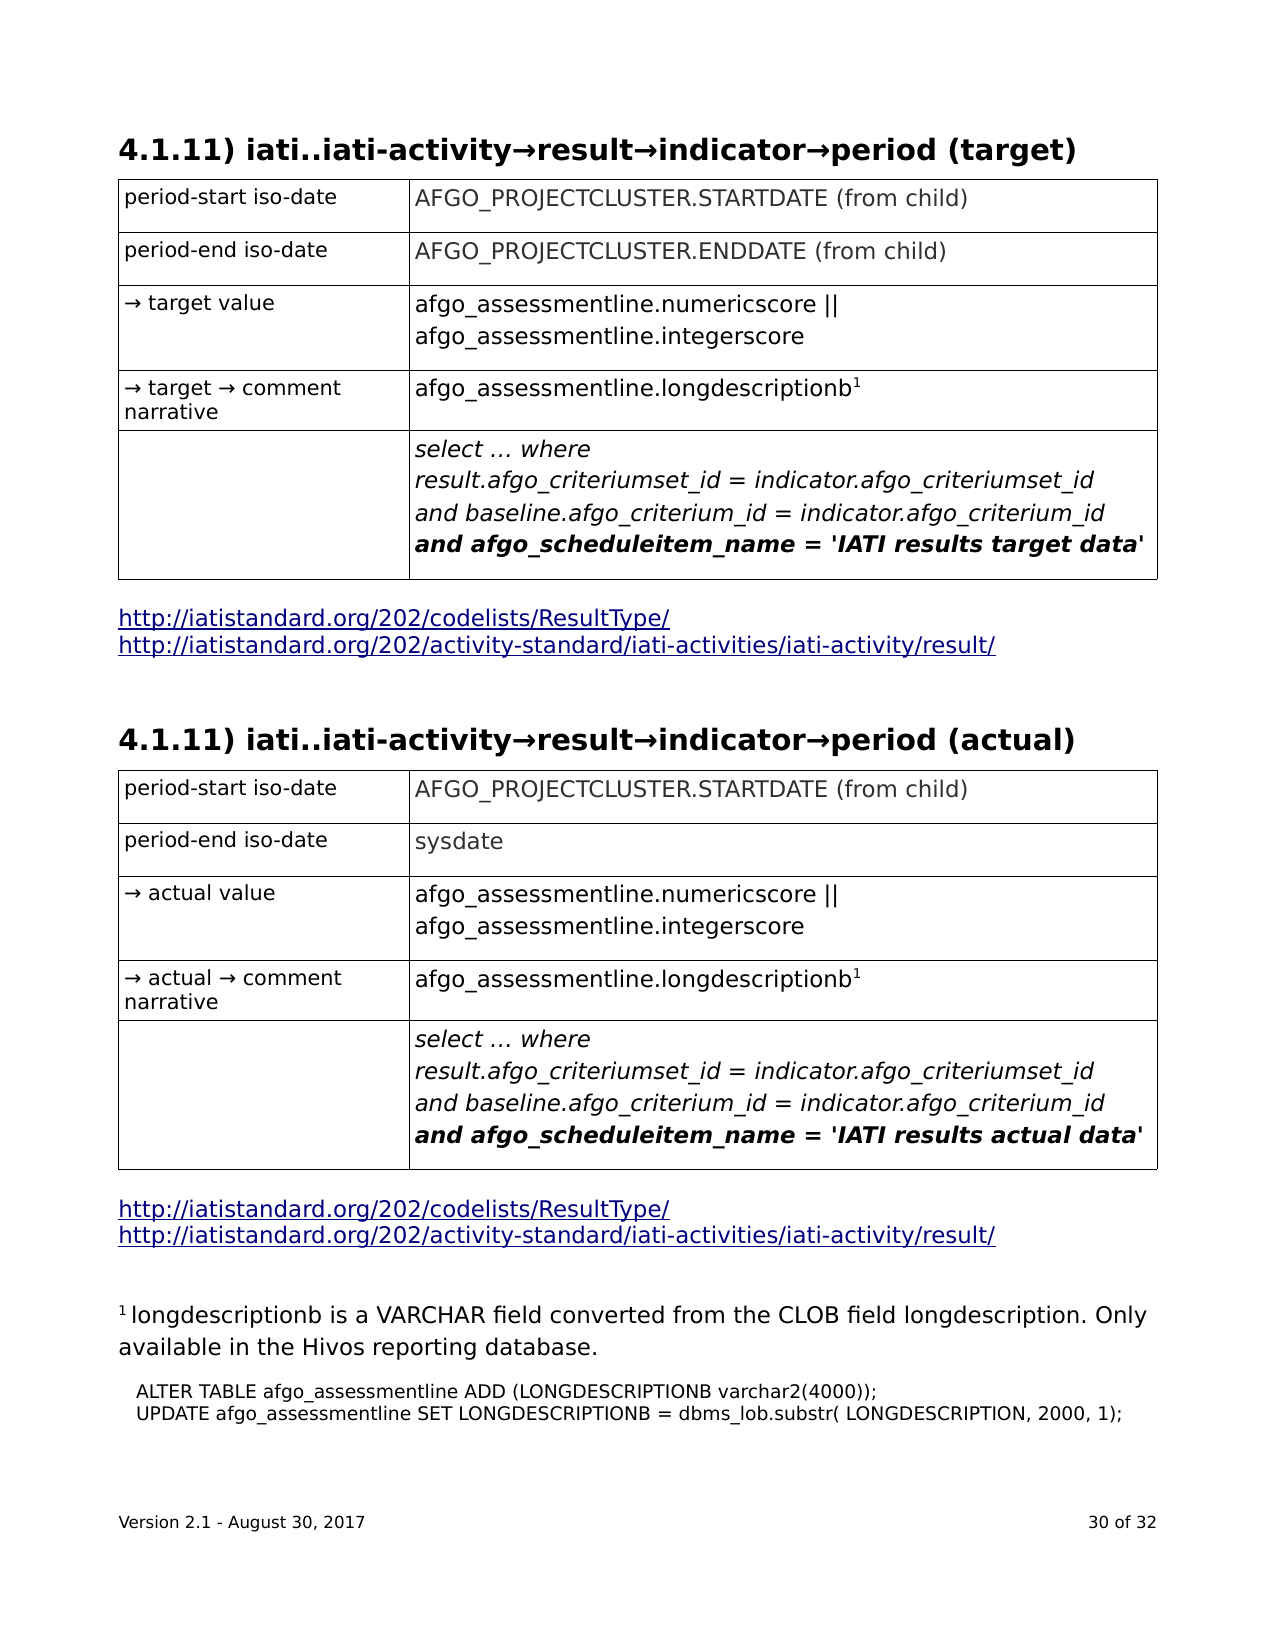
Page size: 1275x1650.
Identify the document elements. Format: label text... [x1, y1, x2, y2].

table_cell period-end iso-date [119, 233, 409, 285]
table_cell afgo_assessmentline.numericscore || afgo_assessmentline.integerscore [410, 877, 1157, 960]
table_cell sysdate [410, 824, 1157, 876]
table_cell → target value [119, 286, 409, 370]
table_cell [119, 431, 409, 579]
text http://iatistandard.org/202/codelists/ResultType/ [118, 605, 1157, 632]
subtitle 4.1.11) iati..iati-activity→result→indicator→period (actual) [118, 723, 1157, 757]
text UPDATE afgo_assessmentline SET LONGDESCRIPTIONB = dbms_lob.substr( LONGDESCRIPTION, 2000, 1); [118, 1403, 1157, 1425]
table_cell afgo_assessmentline.longdescriptionb1 [410, 371, 1157, 430]
table_cell select … where result.afgo_criteriumset_id = indicator.afgo_criteriumset_id and baseline.afgo_criterium_id = indicator.afgo_criterium_id and afgo_scheduleitem_name = 'IATI results target data' [410, 431, 1157, 579]
table_cell afgo_assessmentline.longdescriptionb1 [410, 961, 1157, 1020]
table_header AFGO_PROJECTCLUSTER.STARTDATE (from child) [410, 180, 1157, 232]
table_cell period-end iso-date [119, 824, 409, 876]
table_cell → actual value [119, 877, 409, 960]
table_cell AFGO_PROJECTCLUSTER.ENDDATE (from child) [410, 233, 1157, 285]
text http://iatistandard.org/202/activity-standard/iati-activities/iati-activity/result/ [118, 632, 1157, 659]
table_cell afgo_assessmentline.numericscore || afgo_assessmentline.integerscore [410, 286, 1157, 370]
text http://iatistandard.org/202/codelists/ResultType/ [118, 1196, 1157, 1223]
table_cell → target → comment narrative [119, 371, 409, 430]
table_cell select … where result.afgo_criteriumset_id = indicator.afgo_criteriumset_id and baseline.afgo_criterium_id = indicator.afgo_criterium_id and afgo_scheduleitem_name = 'IATI results actual data' [410, 1021, 1157, 1169]
table_header period-start iso-date [119, 771, 409, 823]
text ALTER TABLE afgo_assessmentline ADD (LONGDESCRIPTIONB varchar2(4000)); [118, 1381, 1157, 1403]
text 1 longdescriptionb is a VARCHAR field converted from the CLOB field longdescription. Only available in the Hivos reporting database. [118, 1303, 1157, 1361]
text http://iatistandard.org/202/activity-standard/iati-activities/iati-activity/result/ [118, 1223, 1157, 1249]
table_cell [119, 1021, 409, 1169]
table_header AFGO_PROJECTCLUSTER.STARTDATE (from child) [410, 771, 1157, 823]
table_header period-start iso-date [119, 180, 409, 232]
table_cell → actual → comment narrative [119, 961, 409, 1020]
subtitle 4.1.11) iati..iati-activity→result→indicator→period (target) [118, 133, 1157, 167]
